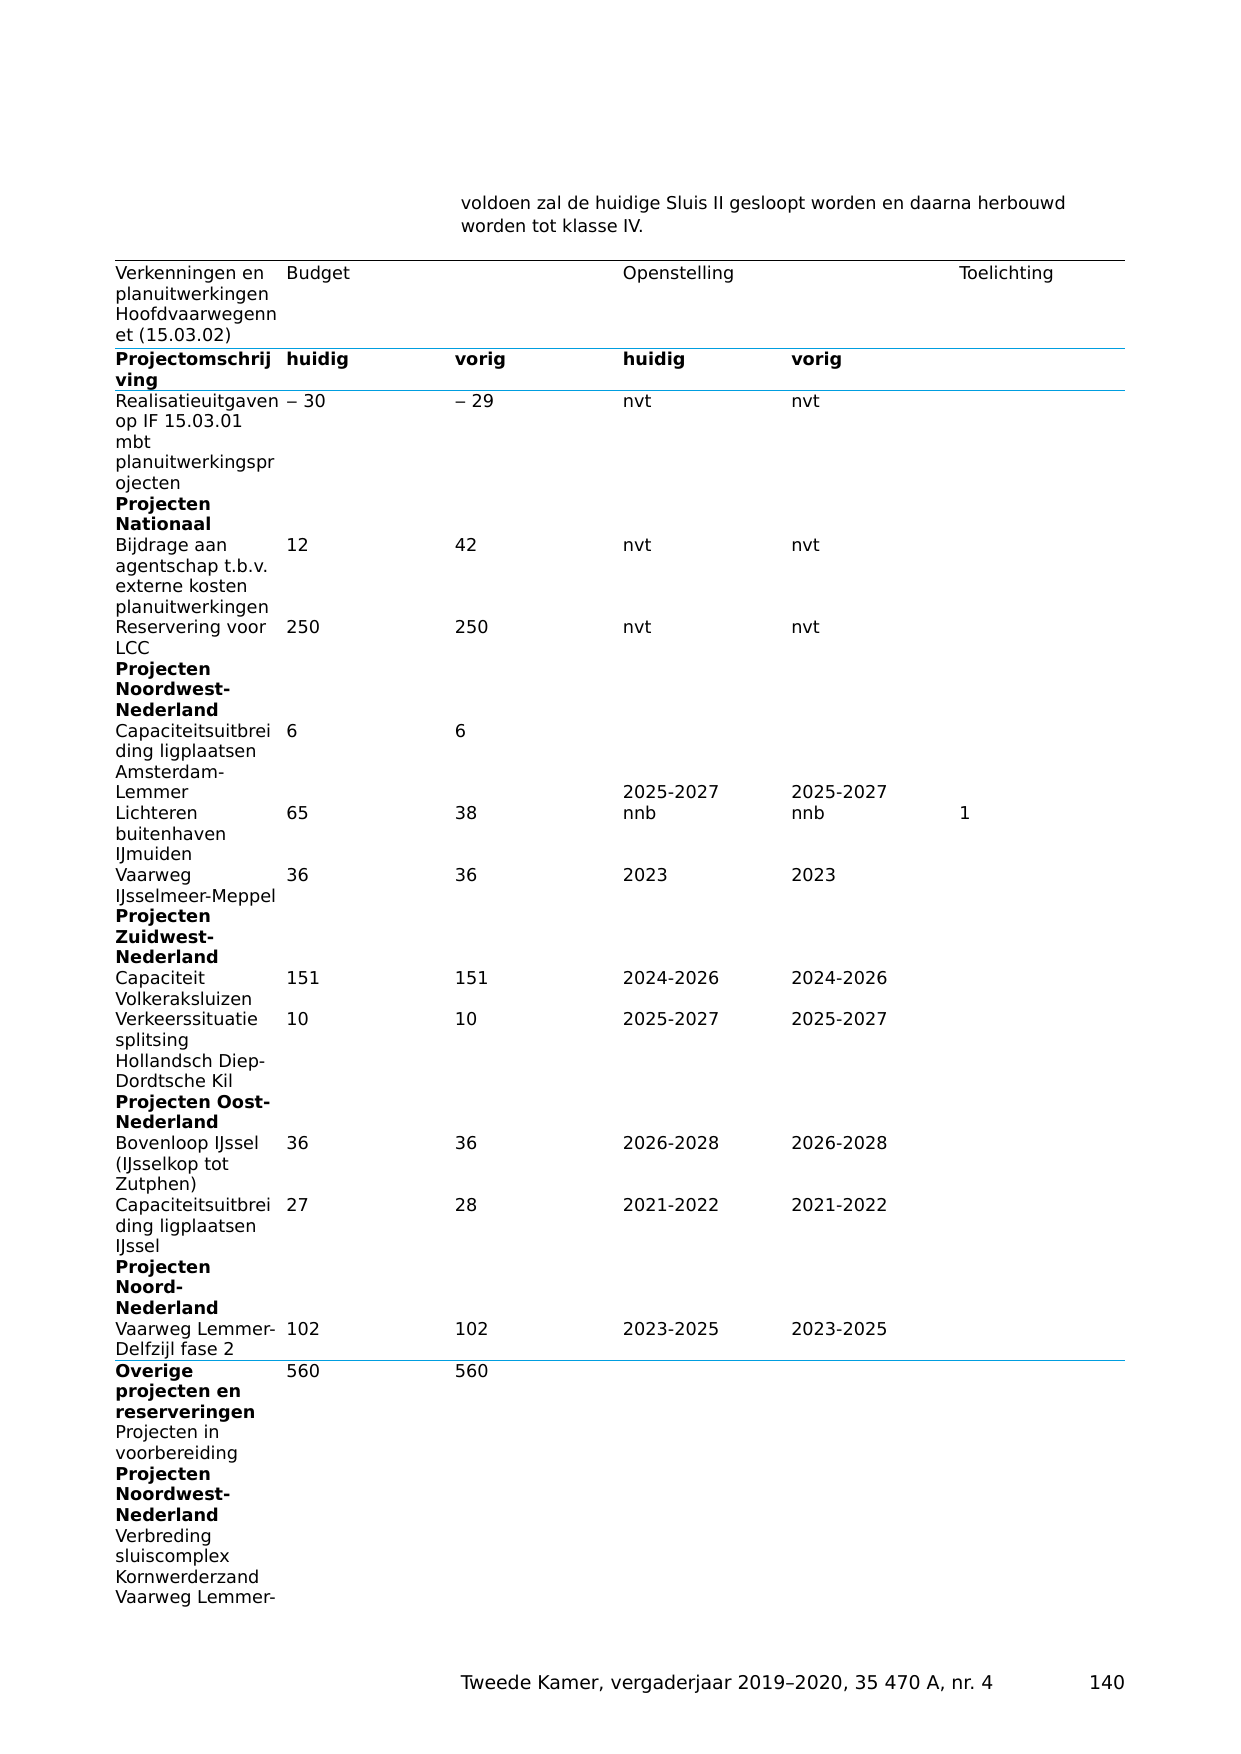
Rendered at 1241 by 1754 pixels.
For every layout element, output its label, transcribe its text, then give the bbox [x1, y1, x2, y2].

table_cell [620, 1526, 788, 1587]
table_cell [452, 1257, 620, 1319]
table_cell [620, 1257, 788, 1319]
table_cell Vaarweg IJsselmeer-Meppel [115, 865, 283, 906]
table_cell [283, 1092, 452, 1133]
table_cell [788, 1423, 956, 1464]
table_cell huidig [283, 349, 452, 390]
table_cell Bovenloop IJssel (IJsselkop tot Zutphen) [115, 1133, 283, 1195]
table_cell 2026-2028 [620, 1133, 788, 1195]
table_cell 36 [452, 1133, 620, 1195]
table_cell [620, 1588, 788, 1608]
table_cell 151 [452, 968, 620, 1009]
table_cell [956, 906, 1125, 968]
table_cell [452, 1423, 620, 1464]
table_cell [283, 1423, 452, 1464]
table_cell Projecten Noord-Nederland [115, 1257, 283, 1319]
table_cell 12 [283, 535, 452, 617]
table_cell 1 [956, 803, 1125, 865]
table_cell [452, 1526, 620, 1587]
table_cell 6 [283, 721, 452, 803]
table_cell [620, 906, 788, 968]
table_header Budget [283, 261, 620, 348]
table_cell [620, 1361, 788, 1422]
table_cell vorig [788, 349, 956, 390]
table_cell [788, 906, 956, 968]
table_cell [956, 1257, 1125, 1319]
table_cell 38 [452, 803, 620, 865]
table_cell 151 [283, 968, 452, 1009]
table_cell 2025-2027 [620, 721, 788, 803]
table_cell Projecten Noordwest-Nederland [115, 1464, 283, 1526]
table_cell Lichteren buitenhaven IJmuiden [115, 803, 283, 865]
table_cell 28 [452, 1195, 620, 1257]
table_cell Projecten in voorbereiding [115, 1423, 283, 1464]
table_cell [452, 494, 620, 535]
table_cell [956, 1195, 1125, 1257]
table_cell 250 [452, 618, 620, 659]
table_cell 2023 [620, 865, 788, 906]
table_cell [956, 494, 1125, 535]
table_cell 250 [283, 618, 452, 659]
table_cell nvt [620, 618, 788, 659]
table_cell [620, 1423, 788, 1464]
table_cell nvt [620, 391, 788, 494]
table_cell Realisatieuitgaven op IF 15.03.01 mbt planuitwerkingsprojecten [115, 391, 283, 494]
table_cell [956, 968, 1125, 1009]
table_cell [956, 1464, 1125, 1526]
table_cell [283, 1464, 452, 1526]
table_cell [620, 494, 788, 535]
table_cell nvt [620, 535, 788, 617]
table_cell [620, 1092, 788, 1133]
table_cell 2025-2027 [788, 1009, 956, 1092]
table_cell [788, 1464, 956, 1526]
table_cell 2024-2026 [620, 968, 788, 1009]
table_cell Reservering voor LCC [115, 618, 283, 659]
table_cell [788, 1361, 956, 1422]
table_cell [956, 1092, 1125, 1133]
text voldoen zal de huidige Sluis II gesloopt worden en daarna herbouwd worden tot klasse IV. [461, 191, 1125, 237]
table_cell nvt [788, 618, 956, 659]
table_cell [956, 865, 1125, 906]
table_cell [956, 1423, 1125, 1464]
table_cell [956, 1009, 1125, 1092]
table_cell nnb [788, 803, 956, 865]
table_cell 10 [452, 1009, 620, 1092]
table_cell 2024-2026 [788, 968, 956, 1009]
table_cell Projecten Zuidwest-Nederland [115, 906, 283, 968]
table_cell Projectomschrijving [115, 349, 283, 390]
table_cell 2023-2025 [788, 1319, 956, 1360]
table_cell Verbreding sluiscomplex Kornwerderzand [115, 1526, 283, 1587]
table_cell [452, 1464, 620, 1526]
table_cell Projecten Nationaal [115, 494, 283, 535]
table_cell nvt [788, 391, 956, 494]
table_cell Verkeerssituatie splitsing Hollandsch Diep-Dordtsche Kil [115, 1009, 283, 1092]
table_cell Vaarweg Lemmer- [115, 1588, 283, 1608]
table_cell Projecten Noordwest-Nederland [115, 659, 283, 721]
table_cell 2021-2022 [788, 1195, 956, 1257]
table_cell 42 [452, 535, 620, 617]
table_cell [788, 659, 956, 721]
table_cell [788, 494, 956, 535]
table_cell [283, 1257, 452, 1319]
table_cell [283, 1526, 452, 1587]
table_cell 6 [452, 721, 620, 803]
table_cell [452, 1092, 620, 1133]
table_cell [956, 535, 1125, 617]
table_cell ‒ 29 [452, 391, 620, 494]
table_cell [956, 618, 1125, 659]
table_cell [956, 1588, 1125, 1608]
table_cell Capaciteitsuitbreiding ligplaatsen IJssel [115, 1195, 283, 1257]
table_cell [452, 906, 620, 968]
table_cell [788, 1257, 956, 1319]
table_cell 36 [452, 865, 620, 906]
table_cell 2023-2025 [620, 1319, 788, 1360]
table_cell [283, 1588, 452, 1608]
table_cell 2026-2028 [788, 1133, 956, 1195]
table_cell nvt [788, 535, 956, 617]
table_cell [283, 659, 452, 721]
table_cell 560 [283, 1361, 452, 1422]
table_cell 560 [452, 1361, 620, 1422]
table_cell 27 [283, 1195, 452, 1257]
table_cell nnb [620, 803, 788, 865]
table_cell 2025-2027 [620, 1009, 788, 1092]
table_cell 102 [452, 1319, 620, 1360]
table_cell [788, 1526, 956, 1587]
table_cell Projecten Oost-Nederland [115, 1092, 283, 1133]
table_cell 10 [283, 1009, 452, 1092]
table_cell 2025-2027 [788, 721, 956, 803]
table_cell [620, 659, 788, 721]
table_cell [283, 494, 452, 535]
table_cell [283, 906, 452, 968]
table_cell [956, 1133, 1125, 1195]
table_cell [956, 659, 1125, 721]
table_header Toelichting [956, 261, 1125, 348]
table_cell Vaarweg Lemmer-Delfzijl fase 2 [115, 1319, 283, 1360]
table_cell [620, 1464, 788, 1526]
table_cell [788, 1092, 956, 1133]
table_cell [956, 1526, 1125, 1587]
table_cell 2023 [788, 865, 956, 906]
table_cell 2021-2022 [620, 1195, 788, 1257]
table_cell [452, 659, 620, 721]
table_cell [956, 391, 1125, 494]
table_cell ‒ 30 [283, 391, 452, 494]
table_cell [956, 1361, 1125, 1422]
table_cell Overige projecten en reserveringen [115, 1361, 283, 1422]
table_cell 36 [283, 1133, 452, 1195]
table_cell 36 [283, 865, 452, 906]
table_header Openstelling [620, 261, 956, 348]
table_cell 65 [283, 803, 452, 865]
table_cell vorig [452, 349, 620, 390]
table_cell Capaciteit Volkeraksluizen [115, 968, 283, 1009]
table_cell [788, 1588, 956, 1608]
table_cell [956, 721, 1125, 803]
table_cell [452, 1588, 620, 1608]
table_header Verkenningen en planuitwerkingen Hoofdvaarwegennet (15.03.02) [115, 261, 283, 348]
table_cell huidig [620, 349, 788, 390]
table_cell [956, 349, 1125, 390]
table_cell 102 [283, 1319, 452, 1360]
table_cell Bijdrage aan agentschap t.b.v. externe kosten planuitwerkingen [115, 535, 283, 617]
table_cell [956, 1319, 1125, 1360]
table_cell Capaciteitsuitbreiding ligplaatsen Amsterdam-Lemmer [115, 721, 283, 803]
